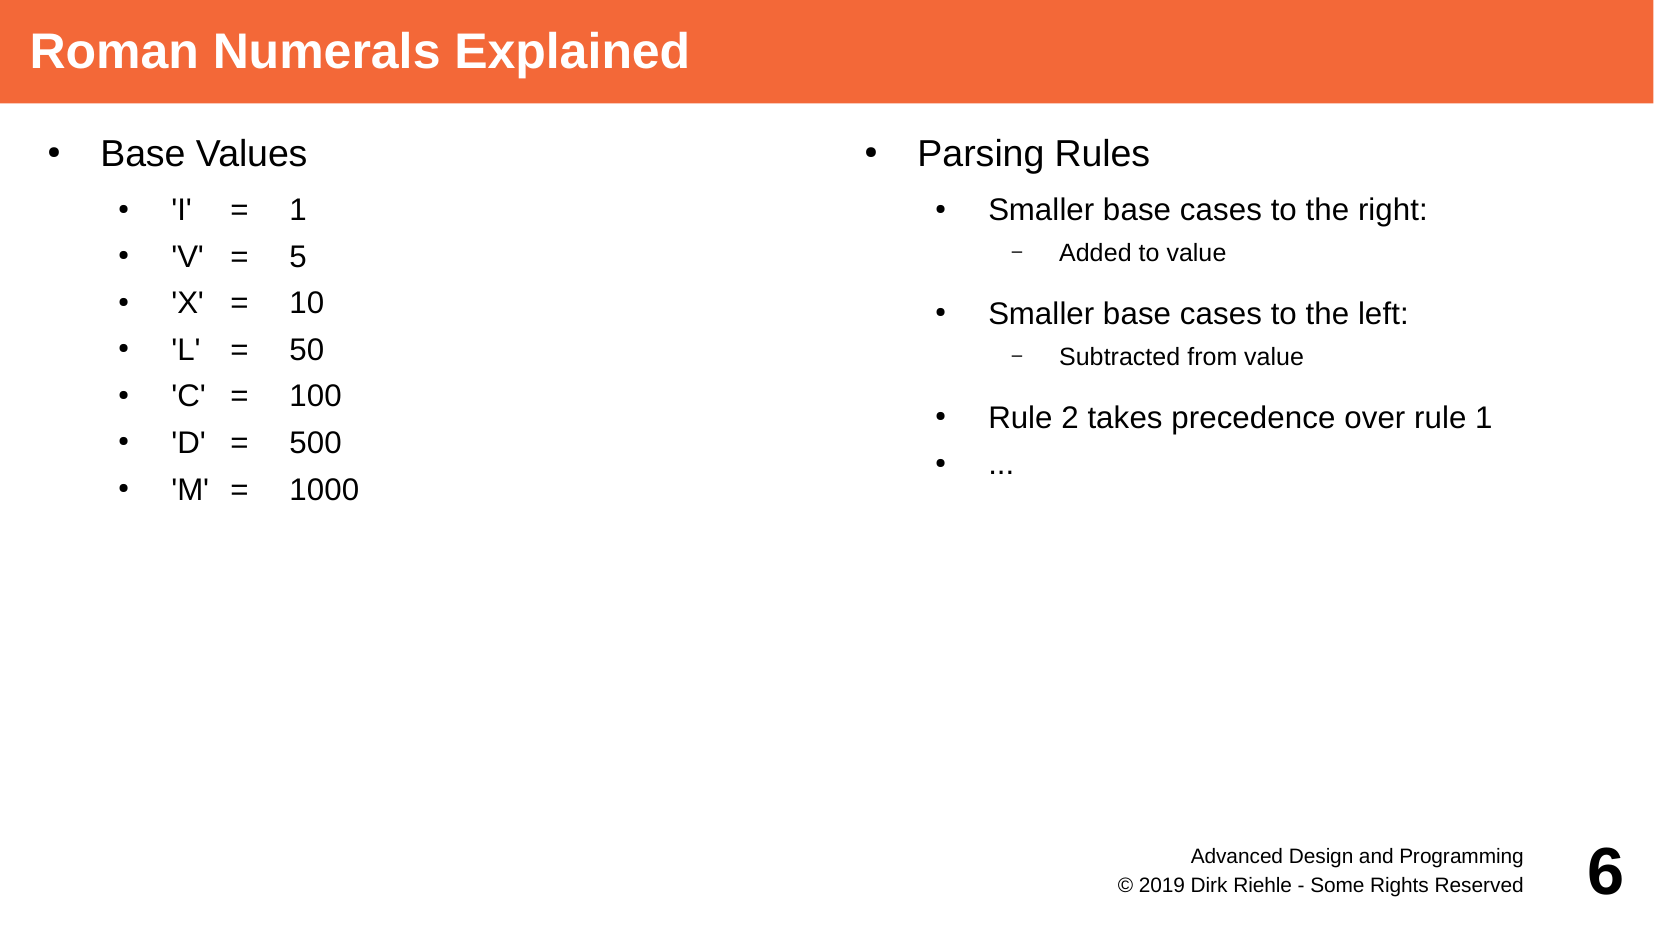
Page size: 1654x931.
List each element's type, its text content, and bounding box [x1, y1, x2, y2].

title Roman Numerals Explained [0, 0, 1654, 104]
list Base Values 'I' = 1 'V' = 5 'X' = 10 'L' = 50 'C' = 100 'D' = 500 'M' = 1000 [29, 132, 808, 813]
list Parsing Rules Smaller base cases to the right: Added to value Smaller base cases to the left: Subtracted from value Rule 2 takes precedence over rule 1 ... [846, 132, 1625, 813]
